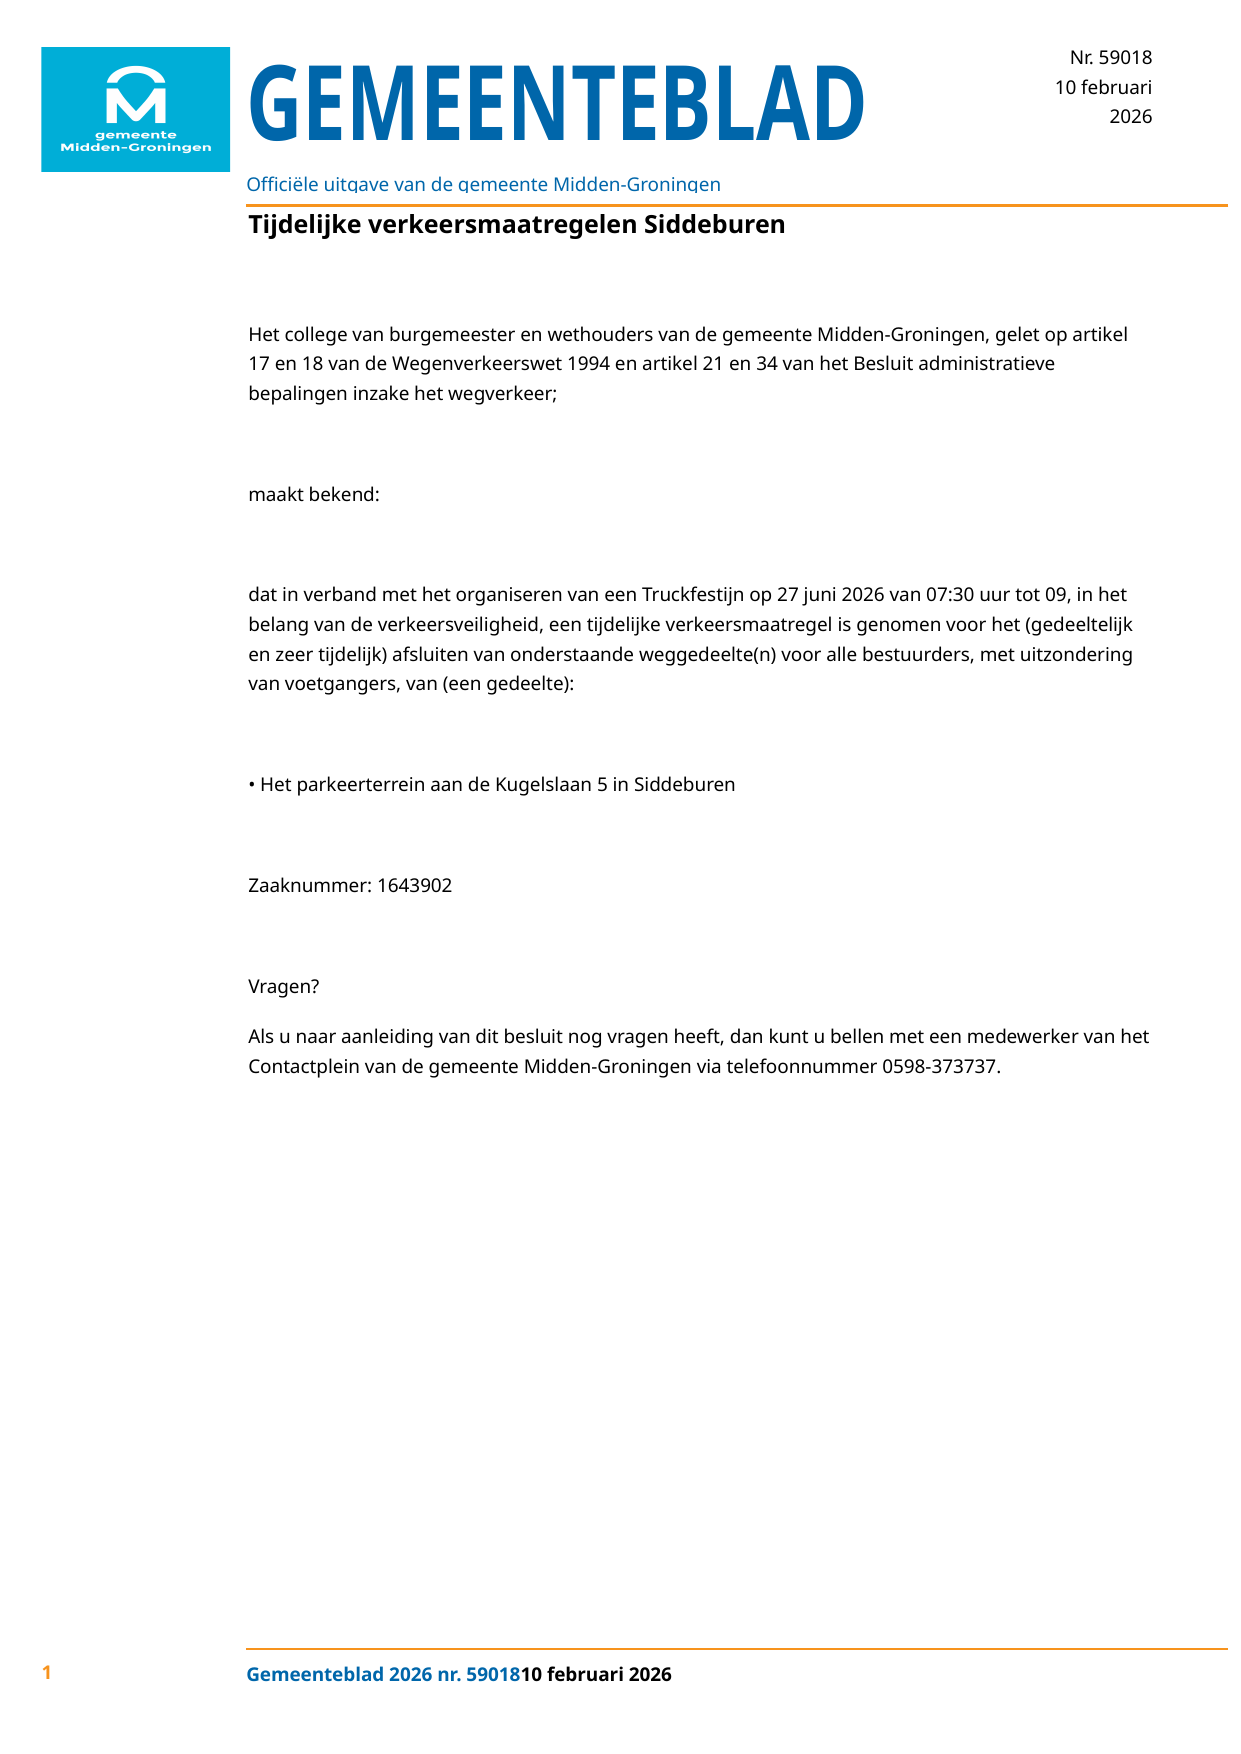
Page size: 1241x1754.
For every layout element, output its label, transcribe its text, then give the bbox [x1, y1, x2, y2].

picture [184, 146, 190, 153]
text Als u naar aanleiding van dit besluit nog vragen heeft, dan kunt u bellen met een medewerker van het Contactplein van de gemeente Midden-Groningen via telefoonnummer 0598-373737. [248, 1023, 1152, 1078]
picture [107, 89, 165, 122]
text maakt bekend: [248, 481, 1152, 506]
text dat in verband met het organiseren van een Truckfestijn op 27 juni 2026 van 07:30 uur tot 09, in het belang van de verkeersveiligheid, een tijdelijke verkeersmaatregel is genomen voor het (gedeeltelijk en zeer tijdelijk) afsluiten van onderstaande weggedeelte(n) voor alle bestuurders, met uitzondering van voetgangers, van (een gedeelte): [248, 582, 1152, 696]
text Tijdelijke verkeersmaatregelen Siddeburen [248, 207, 1152, 241]
text • Het parkeerterrein aan de Kugelslaan 5 in Siddeburen [248, 771, 1152, 797]
picture [108, 66, 164, 82]
text Vragen? [248, 973, 1152, 998]
text Het college van burgemeester en wethouders van de gemeente Midden-Groningen, gelet op artikel 17 en 18 van de Wegenverkeerswet 1994 en artikel 21 en 34 van het Besluit administratieve bepalingen inzake het wegverkeer; [248, 321, 1152, 406]
text Zaaknummer: 1643902 [248, 872, 1152, 898]
